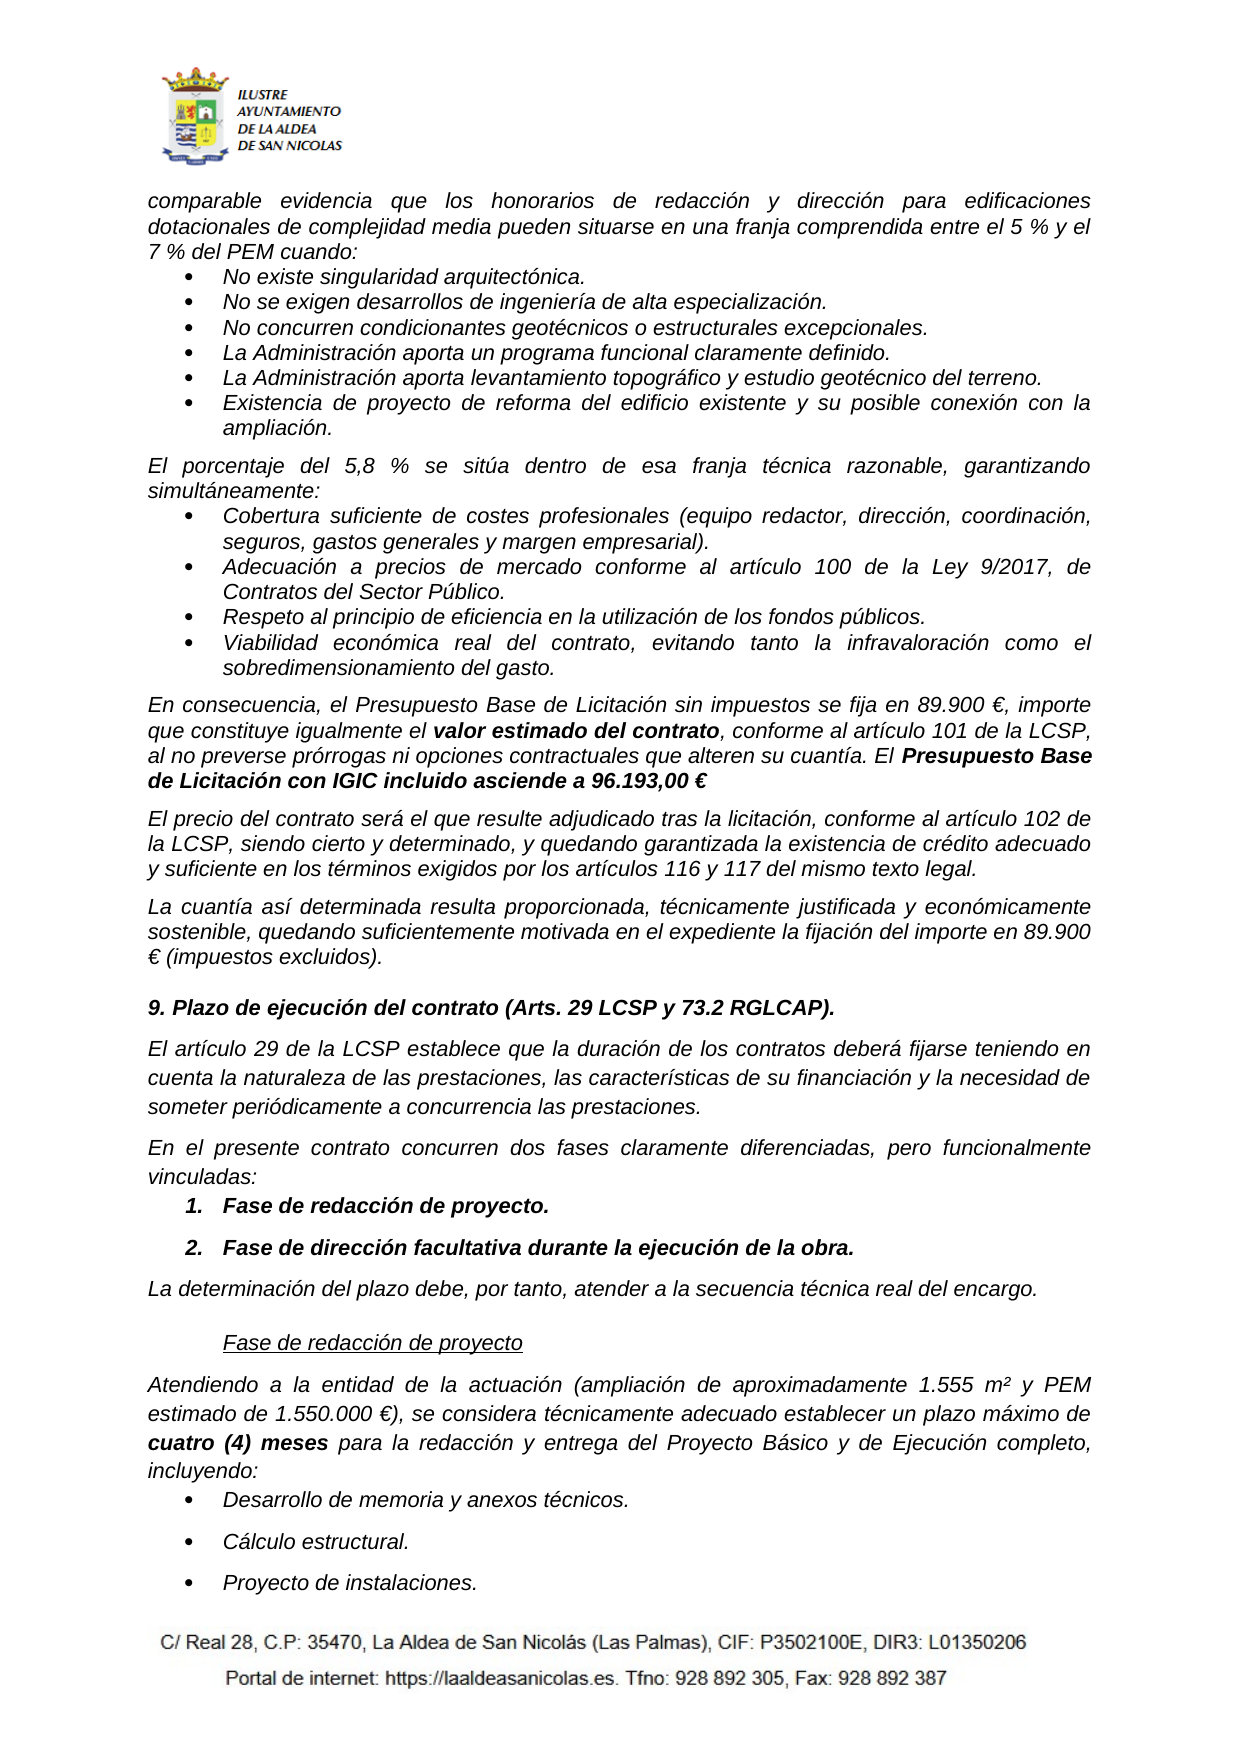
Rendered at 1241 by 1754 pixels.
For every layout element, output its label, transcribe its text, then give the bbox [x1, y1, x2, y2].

text El precio del contrato será el que resulte adjudicado tras la licitación, conforme al artículo 102 de la LCSP, siendo cierto y determinado, y quedando garantizada la existencia de crédito adecuado y suficiente en los términos exigidos por los artículos 116 y 117 del mismo texto legal. [148, 806, 1093, 881]
list Adecuación a precios de mercado conforme al artículo 100 de la Ley 9/2017, de Contratos del Sector Público. [185, 554, 1093, 604]
list Respeto al principio de eficiencia en la utilización de los fondos públicos. [185, 604, 1093, 629]
list Desarrollo de memoria y anexos técnicos. [185, 1487, 1093, 1513]
text El artículo 29 de la LCSP establece que la duración de los contratos deberá fijarse teniendo en cuenta la naturaleza de las prestaciones, las características de su financiación y la necesidad de someter periódicamente a concurrencia las prestaciones. [148, 1036, 1093, 1119]
text 9. Plazo de ejecución del contrato (Arts. 29 LCSP y 73.2 RGLCAP). [148, 994, 1093, 1020]
list No concurren condicionantes geotécnicos o estructurales excepcionales. [185, 314, 1093, 340]
picture [148, 59, 358, 173]
text El porcentaje del 5,8 % se sitúa dentro de esa franja técnica razonable, garantizando simultáneamente: [148, 453, 1093, 503]
list La Administración aporta levantamiento topográfico y estudio geotécnico del terreno. [185, 365, 1093, 390]
list La Administración aporta un programa funcional claramente definido. [185, 340, 1093, 365]
list Fase de dirección facultativa durante la ejecución de la obra. [185, 1235, 1093, 1260]
list Existencia de proyecto de reforma del edificio existente y su posible conexión con la ampliación. [185, 390, 1093, 441]
text comparable evidencia que los honorarios de redacción y dirección para edificaciones dotacionales de complejidad media pueden situarse en una franja comprendida entre el 5 % y el 7 % del PEM cuando: [148, 188, 1093, 264]
list No existe singularidad arquitectónica. [185, 264, 1093, 289]
list Cálculo estructural. [185, 1529, 1093, 1554]
text La cuantía así determinada resulta proporcionada, técnicamente justificada y económicamente sostenible, quedando suficientemente motivada en el expediente la fijación del importe en 89.900 € (impuestos excluidos). [148, 894, 1093, 969]
list Proyecto de instalaciones. [185, 1570, 1093, 1596]
list Viabilidad económica real del contrato, evitando tanto la infravaloración como el sobredimensionamiento del gasto. [185, 629, 1093, 680]
text En el presente contrato concurren dos fases claramente diferenciadas, pero funcionalmente vinculadas: [148, 1135, 1093, 1189]
picture [148, 1626, 1034, 1694]
text Atendiendo a la entidad de la actuación (ampliación de aproximadamente 1.555 m² y PEM estimado de 1.550.000 €), se considera técnicamente adecuado establecer un plazo máximo de cuatro (4) meses para la redacción y entrega del Proyecto Básico y de Ejecución completo, incluyendo: [148, 1372, 1093, 1484]
text La determinación del plazo debe, por tanto, atender a la secuencia técnica real del encargo. [148, 1276, 1093, 1301]
text Fase de redacción de proyecto [223, 1330, 1093, 1355]
list Fase de redacción de proyecto. [185, 1193, 1093, 1218]
list No se exigen desarrollos de ingeniería de alta especialización. [185, 289, 1093, 314]
list Cobertura suficiente de costes profesionales (equipo redactor, dirección, coordinación, seguros, gastos generales y margen empresarial). [185, 503, 1093, 554]
text En consecuencia, el Presupuesto Base de Licitación sin impuestos se fija en 89.900 €, importe que constituye igualmente el valor estimado del contrato, conforme al artículo 101 de la LCSP, al no preverse prórrogas ni opciones contractuales que alteren su cuantía. El Presupuesto Base de Licitación con IGIC incluido asciende a 96.193,00 € [148, 692, 1093, 793]
